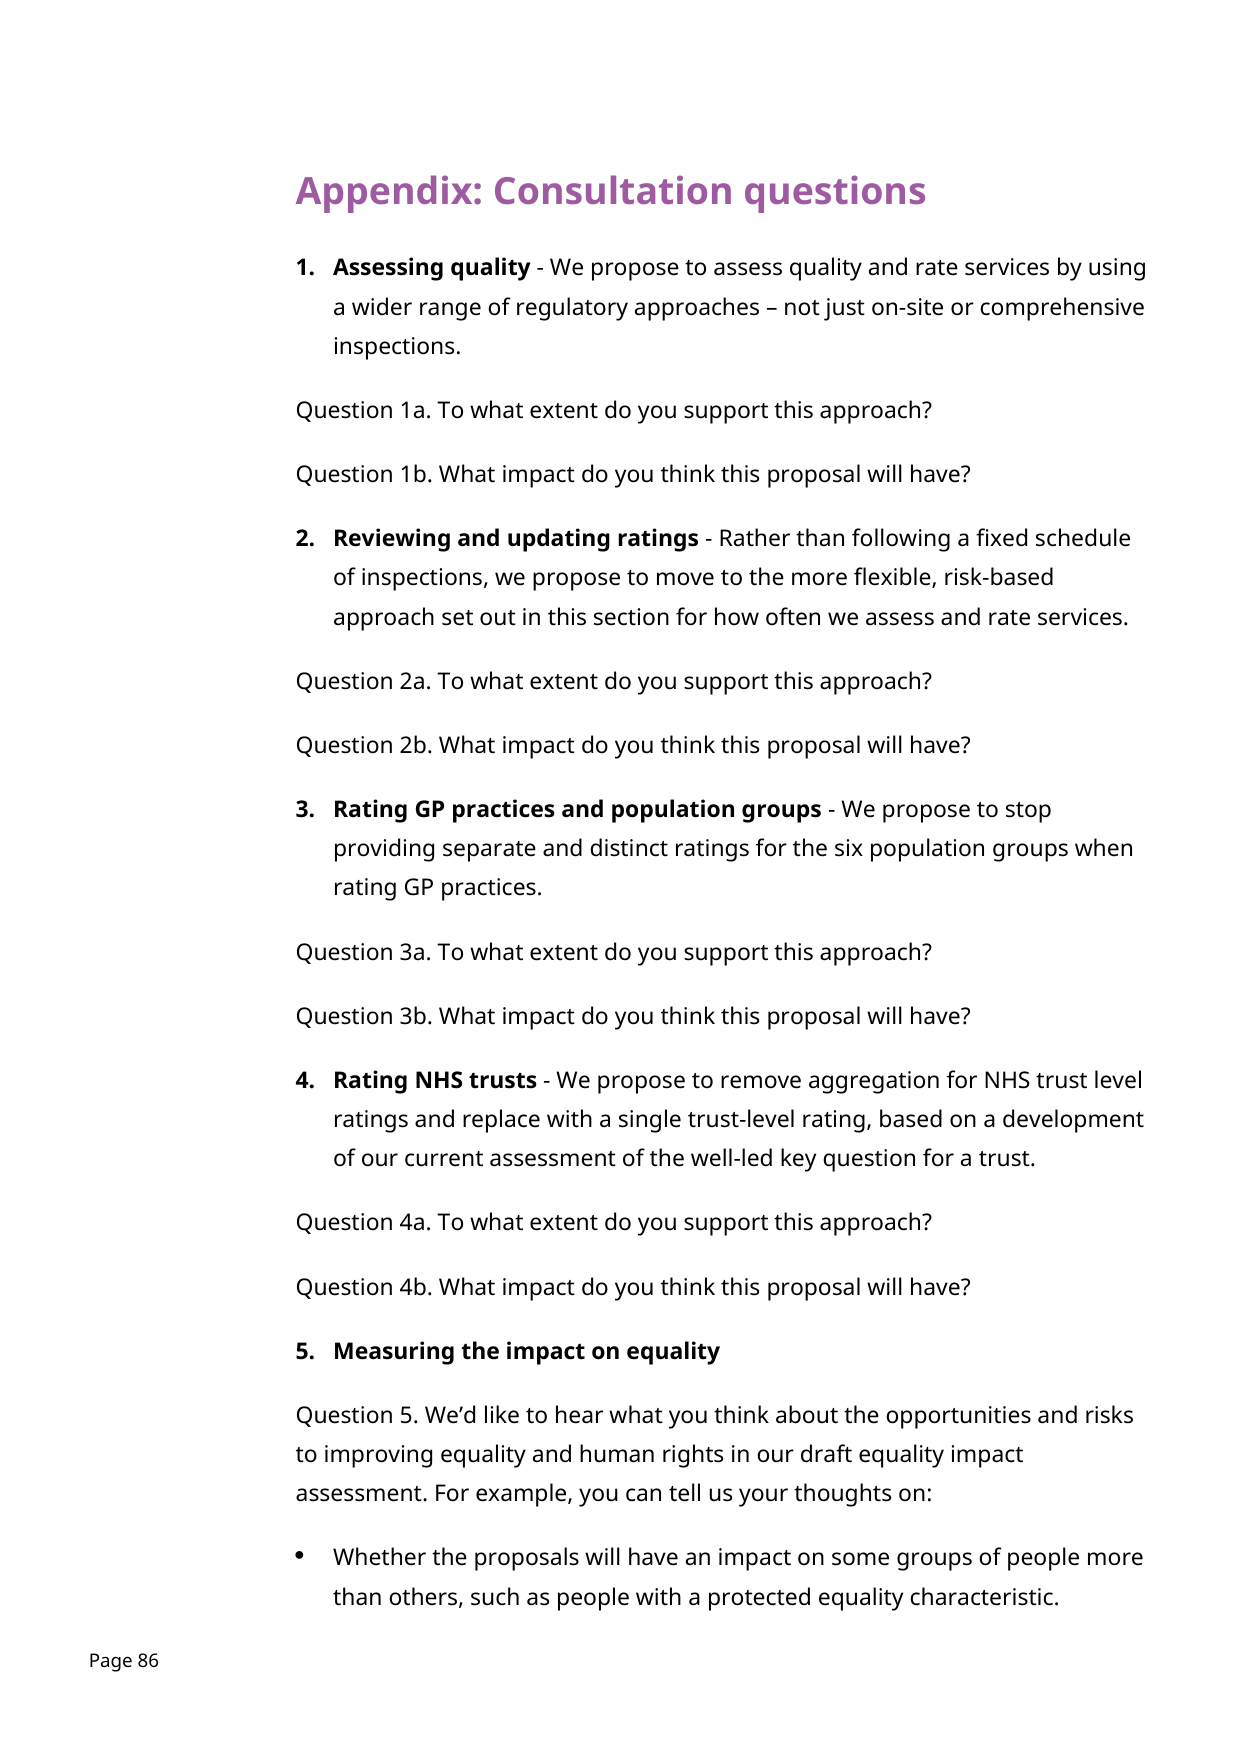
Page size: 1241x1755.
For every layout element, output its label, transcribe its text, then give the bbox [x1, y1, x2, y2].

text Question 2b. What impact do you think this proposal will have? [295, 726, 1152, 760]
text Question 4b. What impact do you think this proposal will have? [295, 1268, 1152, 1302]
text Question 1a. To what extent do you support this approach? [295, 391, 1152, 425]
text Question 3b. What impact do you think this proposal will have? [295, 997, 1152, 1031]
list Rating NHS trusts - We propose to remove aggregation for NHS trust level ratings and replace with a single trust-level rating, based on a development of our current assessment of the well-led key question for a trust. [295, 1061, 1152, 1173]
text Question 5. We’d like to hear what you think about the opportunities and risks to improving equality and human rights in our draft equality impact assessment. For example, you can tell us your thoughts on: [295, 1396, 1152, 1508]
text Question 1b. What impact do you think this proposal will have? [295, 455, 1152, 489]
subtitle Appendix: Consultation questions [295, 160, 1152, 215]
text Question 4a. To what extent do you support this approach? [295, 1203, 1152, 1238]
list Whether the proposals will have an impact on some groups of people more than others, such as people with a protected equality characteristic. [295, 1538, 1152, 1612]
text Question 2a. To what extent do you support this approach? [295, 662, 1152, 696]
list Reviewing and updating ratings - Rather than following a fixed schedule of inspections, we propose to move to the more flexible, risk-based approach set out in this section for how often we assess and rate services. [295, 519, 1152, 632]
list Measuring the impact on equality [295, 1332, 1152, 1366]
list Assessing quality - We propose to assess quality and rate services by using a wider range of regulatory approaches – not just on-site or comprehensive inspections. [295, 248, 1152, 361]
text Question 3a. To what extent do you support this approach? [295, 933, 1152, 967]
list Rating GP practices and population groups - We propose to stop providing separate and distinct ratings for the six population groups when rating GP practices. [295, 790, 1152, 903]
